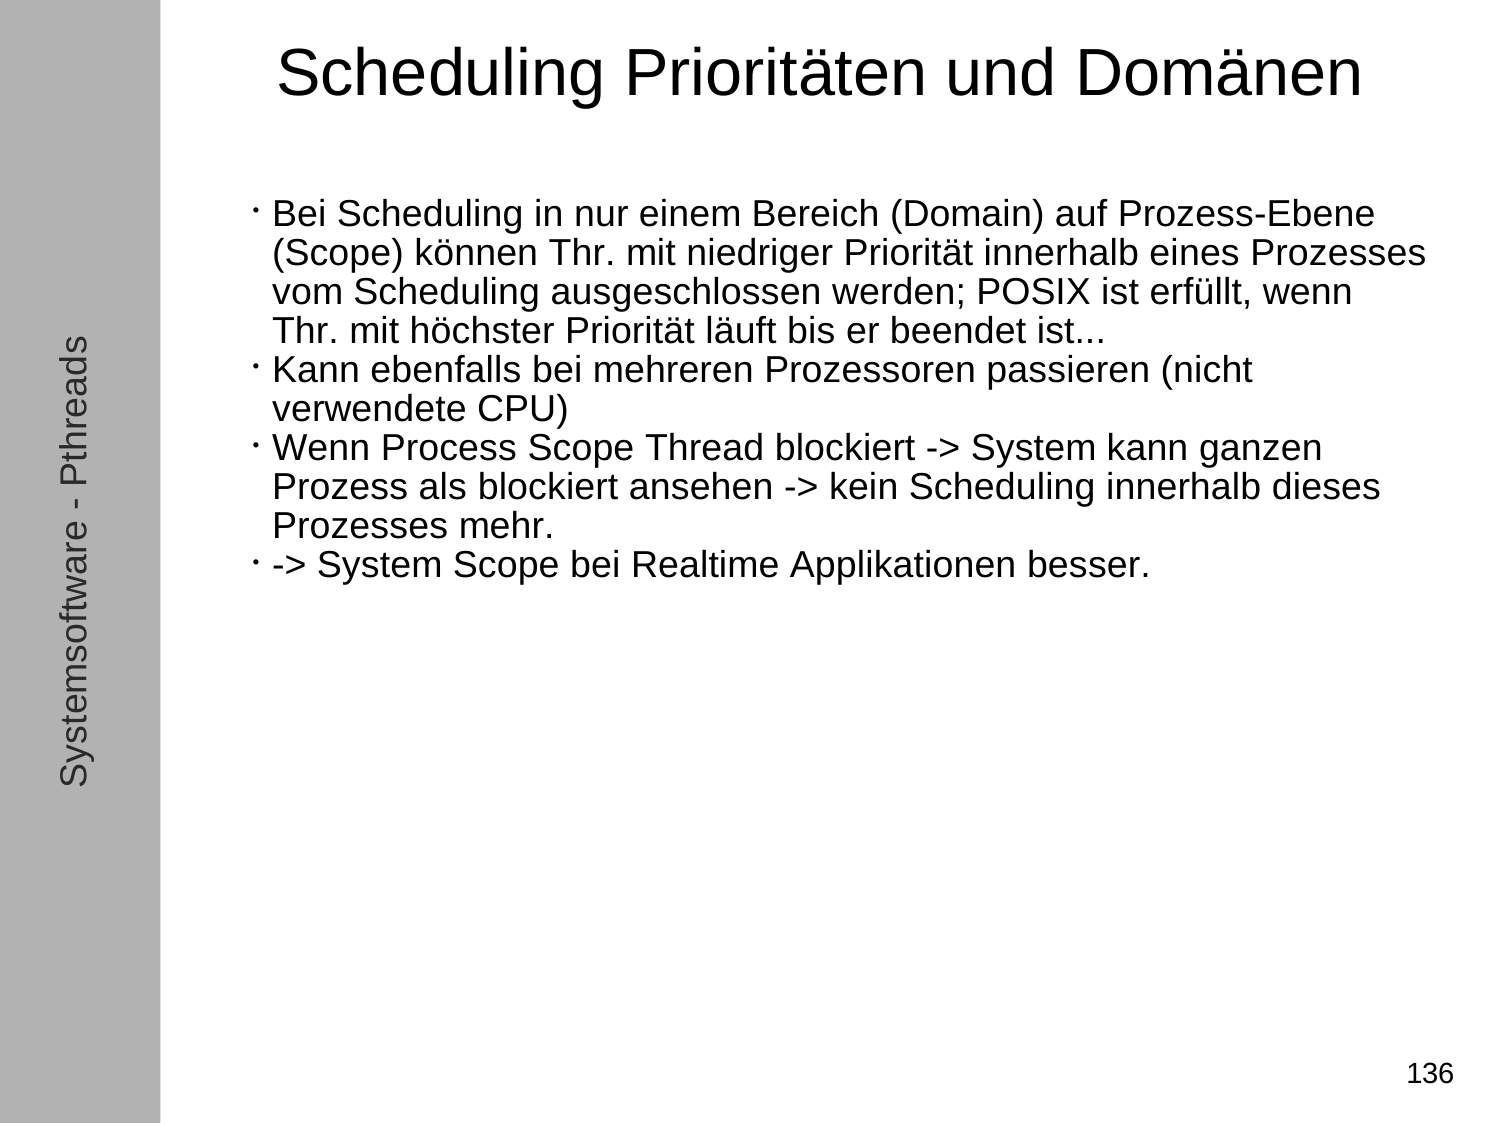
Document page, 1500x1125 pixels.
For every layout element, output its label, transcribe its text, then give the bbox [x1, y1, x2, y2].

text_box Systemsoftware - Pthreads [47, 1, 121, 1124]
text_box Scheduling Prioritäten und Domänen [189, 27, 1452, 123]
text_box [1406, 1057, 1500, 1106]
text_box Bei Scheduling in nur einem Bereich (Domain) auf Prozess-Ebene (Scope) können Thr. mit niedriger Priorität innerhalb eines Prozesses vom Scheduling ausgeschlossen werden; POSIX ist erfüllt, wenn Thr. mit höchster Priorität läuft bis er beendet ist... Kann ebenfalls bei mehreren Prozessoren passieren (nicht verwendete CPU) Wenn Process Scope Thread blockiert -> System kann ganzen Prozess als blockiert ansehen -> kein Scheduling innerhalb dieses Prozesses mehr. -> System Scope bei Realtime Applikationen besser. [237, 187, 1448, 1091]
text_box [0, 0, 160, 1123]
